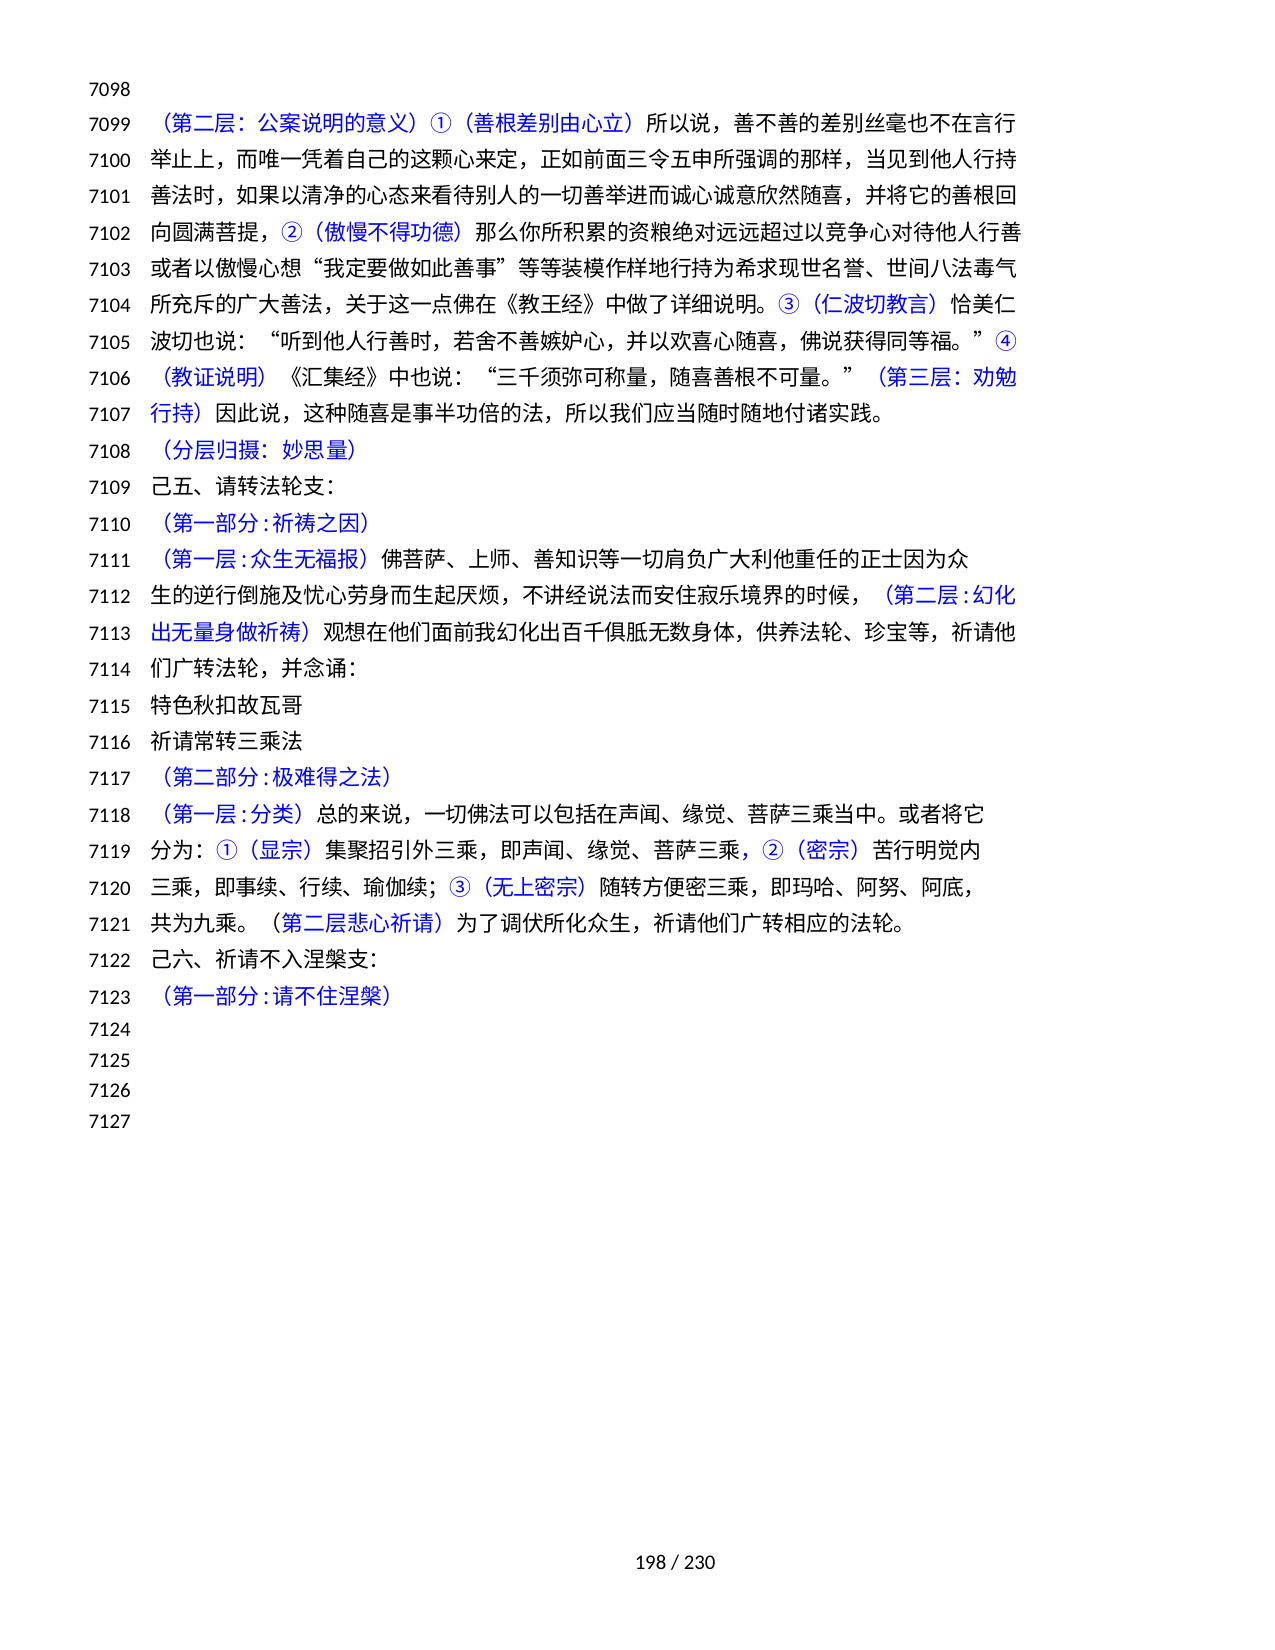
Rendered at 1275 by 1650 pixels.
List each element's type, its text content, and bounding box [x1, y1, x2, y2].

text 举止上，而唯一凭着自己的这颗心来定，正如前面三令五申所强调的那样，当见到他人行持 [150, 142, 1200, 174]
text 或者以傲慢心想“我定要做如此善事”等等装模作样地行持为希求现世名誉、世间八法毒气 [150, 251, 1200, 283]
text 分为：①（显宗）集聚招引外三乘，即声闻、缘觉、菩萨三乘，②（密宗）苦行明觉内 [150, 833, 1200, 865]
text 己六、祈请不入涅槃支： [150, 942, 1200, 974]
text （第一层:众生无福报）佛菩萨、上师、善知识等一切肩负广大利他重任的正士因为众 [150, 542, 1200, 574]
text 出无量身做祈祷）观想在他们面前我幻化出百千俱胝无数身体，供养法轮、珍宝等，祈请他 [150, 615, 1200, 647]
text 生的逆行倒施及忧心劳身而生起厌烦，不讲经说法而安住寂乐境界的时候，（第二层:幻化 [150, 578, 1200, 610]
text （教证说明）《汇集经》中也说：“三千须弥可称量，随喜善根不可量。”（第三层：劝勉 [150, 360, 1200, 392]
text 祈请常转三乘法 [150, 724, 1200, 756]
text （第一层:分类）总的来说，一切佛法可以包括在声闻、缘觉、菩萨三乘当中。或者将它 [150, 797, 1200, 828]
text 共为九乘。（第二层悲心祈请）为了调伏所化众生，祈请他们广转相应的法轮。 [150, 906, 1200, 938]
text 波切也说：“听到他人行善时，若舍不善嫉妒心，并以欢喜心随喜，佛说获得同等福。”④ [150, 324, 1200, 355]
text 特色秋扣故瓦哥 [150, 688, 1200, 719]
text （第二层：公案说明的意义）①（善根差别由心立）所以说，善不善的差别丝毫也不在言行 [150, 106, 1200, 137]
text 行持）因此说，这种随喜是事半功倍的法，所以我们应当随时随地付诸实践。 [150, 396, 1200, 428]
text 己五、请转法轮支： [150, 469, 1200, 501]
text （分层归摄：妙思量） [150, 433, 1200, 464]
text （第二部分:极难得之法） [150, 760, 1200, 792]
text （第一部分:祈祷之因） [150, 506, 1200, 537]
text 善法时，如果以清净的心态来看待别人的一切善举进而诚心诚意欣然随喜，并将它的善根回 [150, 178, 1200, 210]
text 三乘，即事续、行续、瑜伽续；③（无上密宗）随转方便密三乘，即玛哈、阿努、阿底， [150, 869, 1200, 901]
text 向圆满菩提，②（傲慢不得功德）那么你所积累的资粮绝对远远超过以竞争心对待他人行善 [150, 215, 1200, 246]
text 们广转法轮，并念诵： [150, 651, 1200, 683]
text （第一部分:请不住涅槃） [150, 979, 1200, 1010]
text 所充斥的广大善法，关于这一点佛在《教王经》中做了详细说明。③（仁波切教言）恰美仁 [150, 287, 1200, 319]
